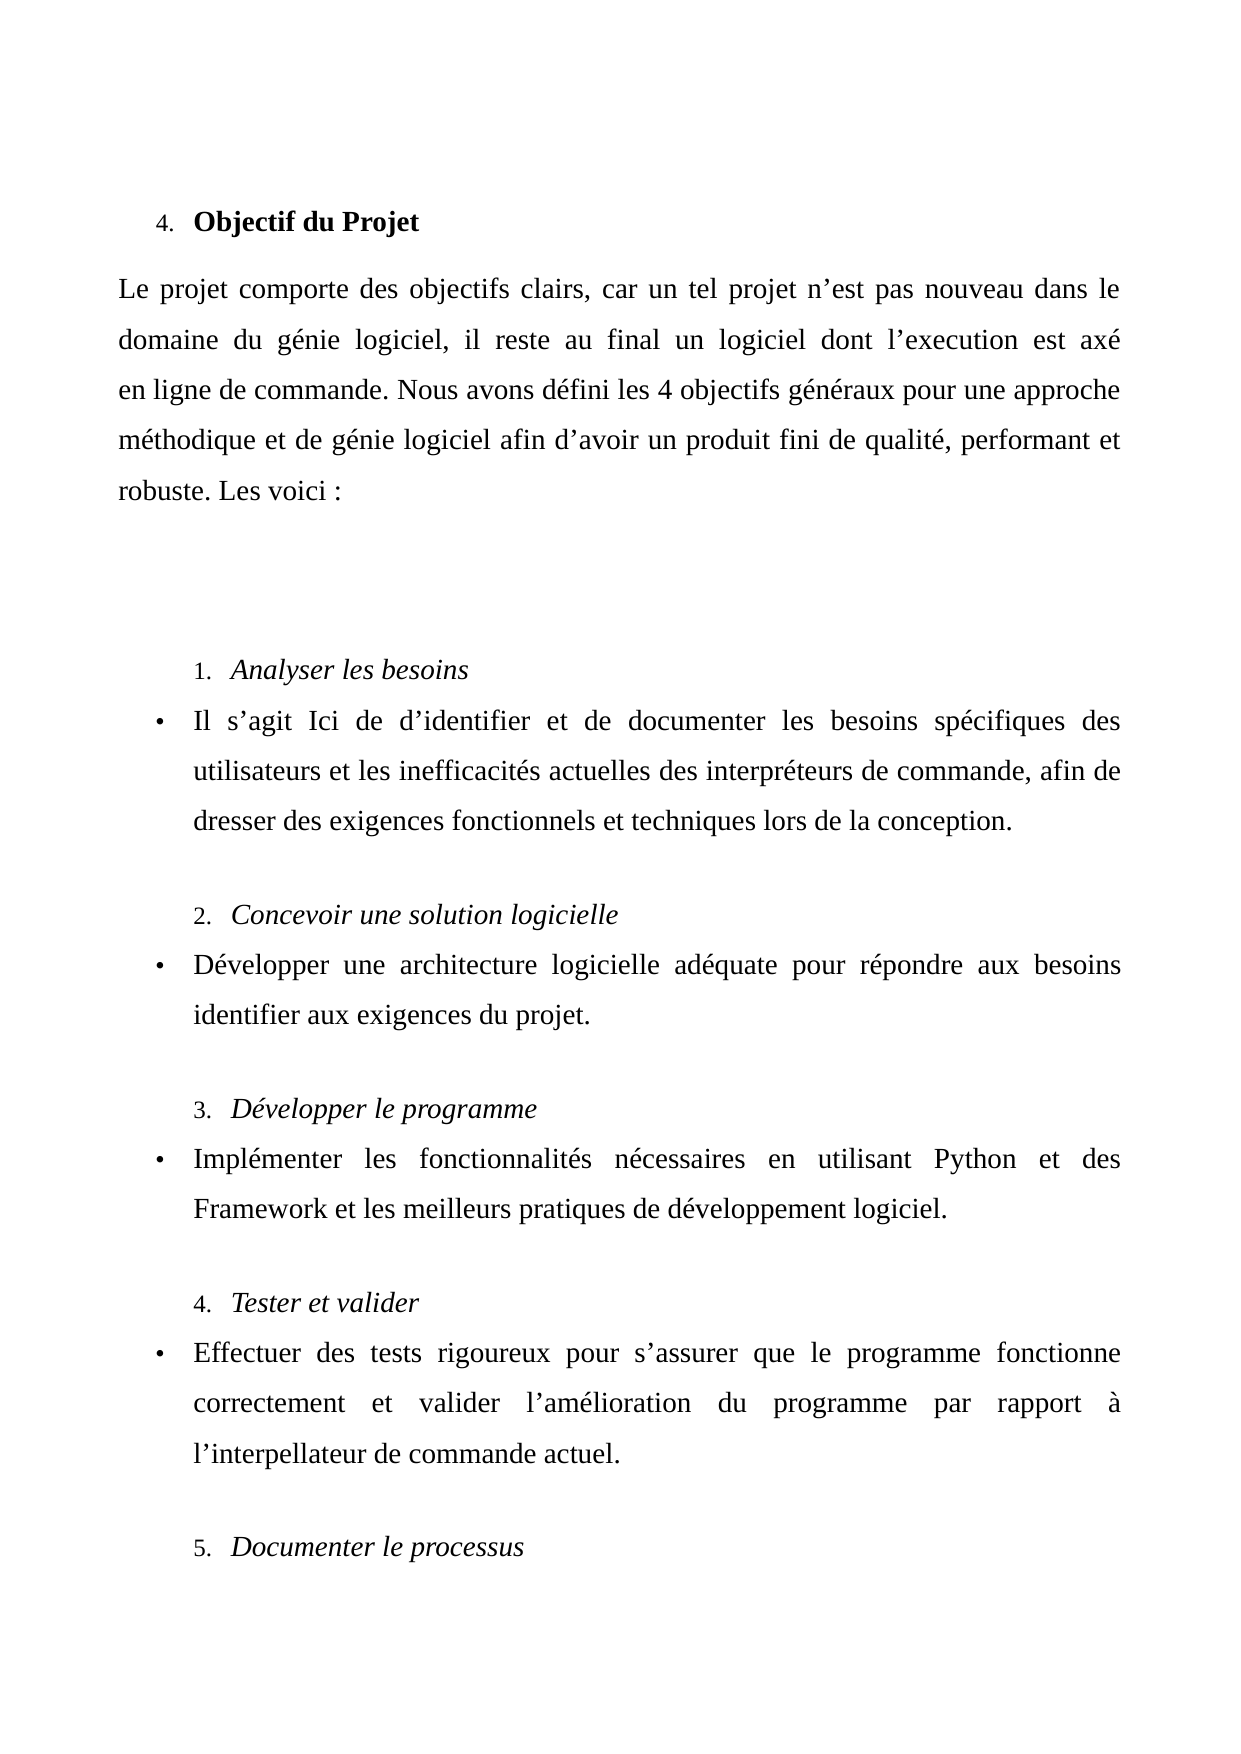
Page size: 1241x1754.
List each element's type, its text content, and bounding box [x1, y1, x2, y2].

text Le projet comporte des objectifs clairs, car un tel projet n’est pas nouveau dans le domaine du génie logiciel, il reste au final un logiciel dont l’execution est axé en ligne de commande. Nous avons défini les 4 objectifs généraux pour une approche méthodique et de génie logiciel afin d’avoir un produit fini de qualité, performant et robuste. Les voici : [118, 271, 1122, 506]
list Tester et valider [193, 1285, 1122, 1318]
list Documenter le processus [193, 1529, 1122, 1563]
list Il s’agit Ici de d’identifier et de documenter les besoins spécifiques des utilisateurs et les inefficacités actuelles des interpréteurs de commande, afin de dresser des exigences fonctionnels et techniques lors de la conception. [156, 703, 1122, 837]
list Implémenter les fonctionnalités nécessaires en utilisant Python et des Framework et les meilleurs pratiques de développement logiciel. [156, 1141, 1122, 1225]
list Concevoir une solution logicielle [193, 897, 1122, 930]
list Analyser les besoins [193, 652, 1122, 686]
list Développer le programme [193, 1091, 1122, 1124]
list Développer une architecture logicielle adéquate pour répondre aux besoins identifier aux exigences du projet. [156, 947, 1122, 1031]
list Objectif du Projet [156, 204, 1122, 238]
list Effectuer des tests rigoureux pour s’assurer que le programme fonctionne correctement et valider l’amélioration du programme par rapport à l’interpellateur de commande actuel. [156, 1335, 1122, 1469]
